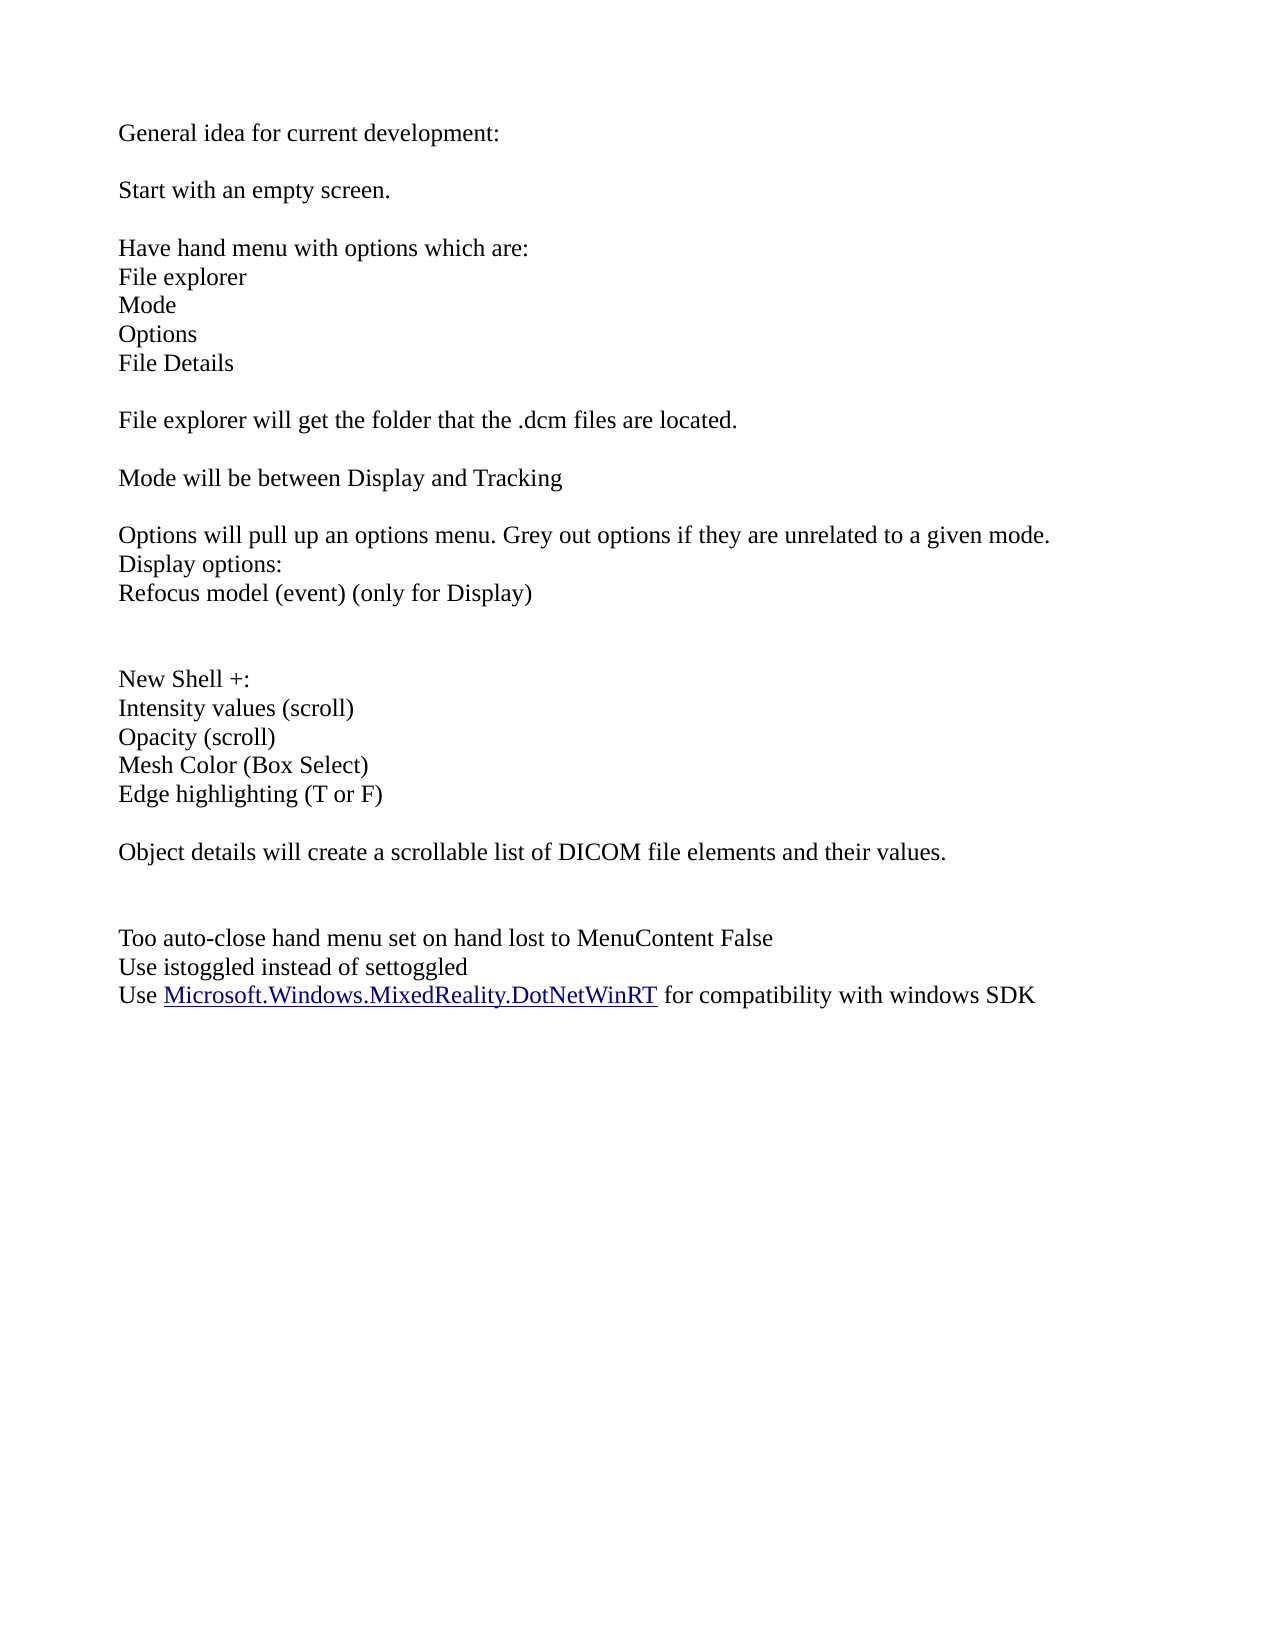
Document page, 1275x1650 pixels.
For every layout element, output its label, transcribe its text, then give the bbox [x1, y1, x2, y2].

text Start with an empty screen. [118, 176, 1157, 204]
text Use istoggled instead of settoggled [118, 952, 1157, 981]
text File Details [118, 348, 1157, 377]
text Edge highlighting (T or F) [118, 779, 1157, 808]
text Mesh Color (Box Select) [118, 751, 1157, 779]
text File explorer [118, 262, 1157, 291]
text File explorer will get the folder that the .dcm files are located. [118, 406, 1157, 434]
text Intensity values (scroll) [118, 693, 1157, 722]
text Options will pull up an options menu. Grey out options if they are unrelated to a given mode. [118, 521, 1157, 549]
text Opacity (scroll) [118, 722, 1157, 751]
text New Shell +: [118, 664, 1157, 693]
text Have hand menu with options which are: [118, 233, 1157, 262]
text Object details will create a scrollable list of DICOM file elements and their values. [118, 837, 1157, 866]
text Too auto-close hand menu set on hand lost to MenuContent False [118, 923, 1157, 952]
text General idea for current development: [118, 118, 1157, 147]
text Refocus model (event) (only for Display) [118, 578, 1157, 607]
text Options [118, 319, 1157, 348]
text Mode will be between Display and Tracking [118, 463, 1157, 492]
text Use Microsoft.Windows.MixedReality.DotNetWinRT for compatibility with windows SDK [118, 981, 1157, 1009]
text Mode [118, 291, 1157, 319]
text Display options: [118, 549, 1157, 578]
